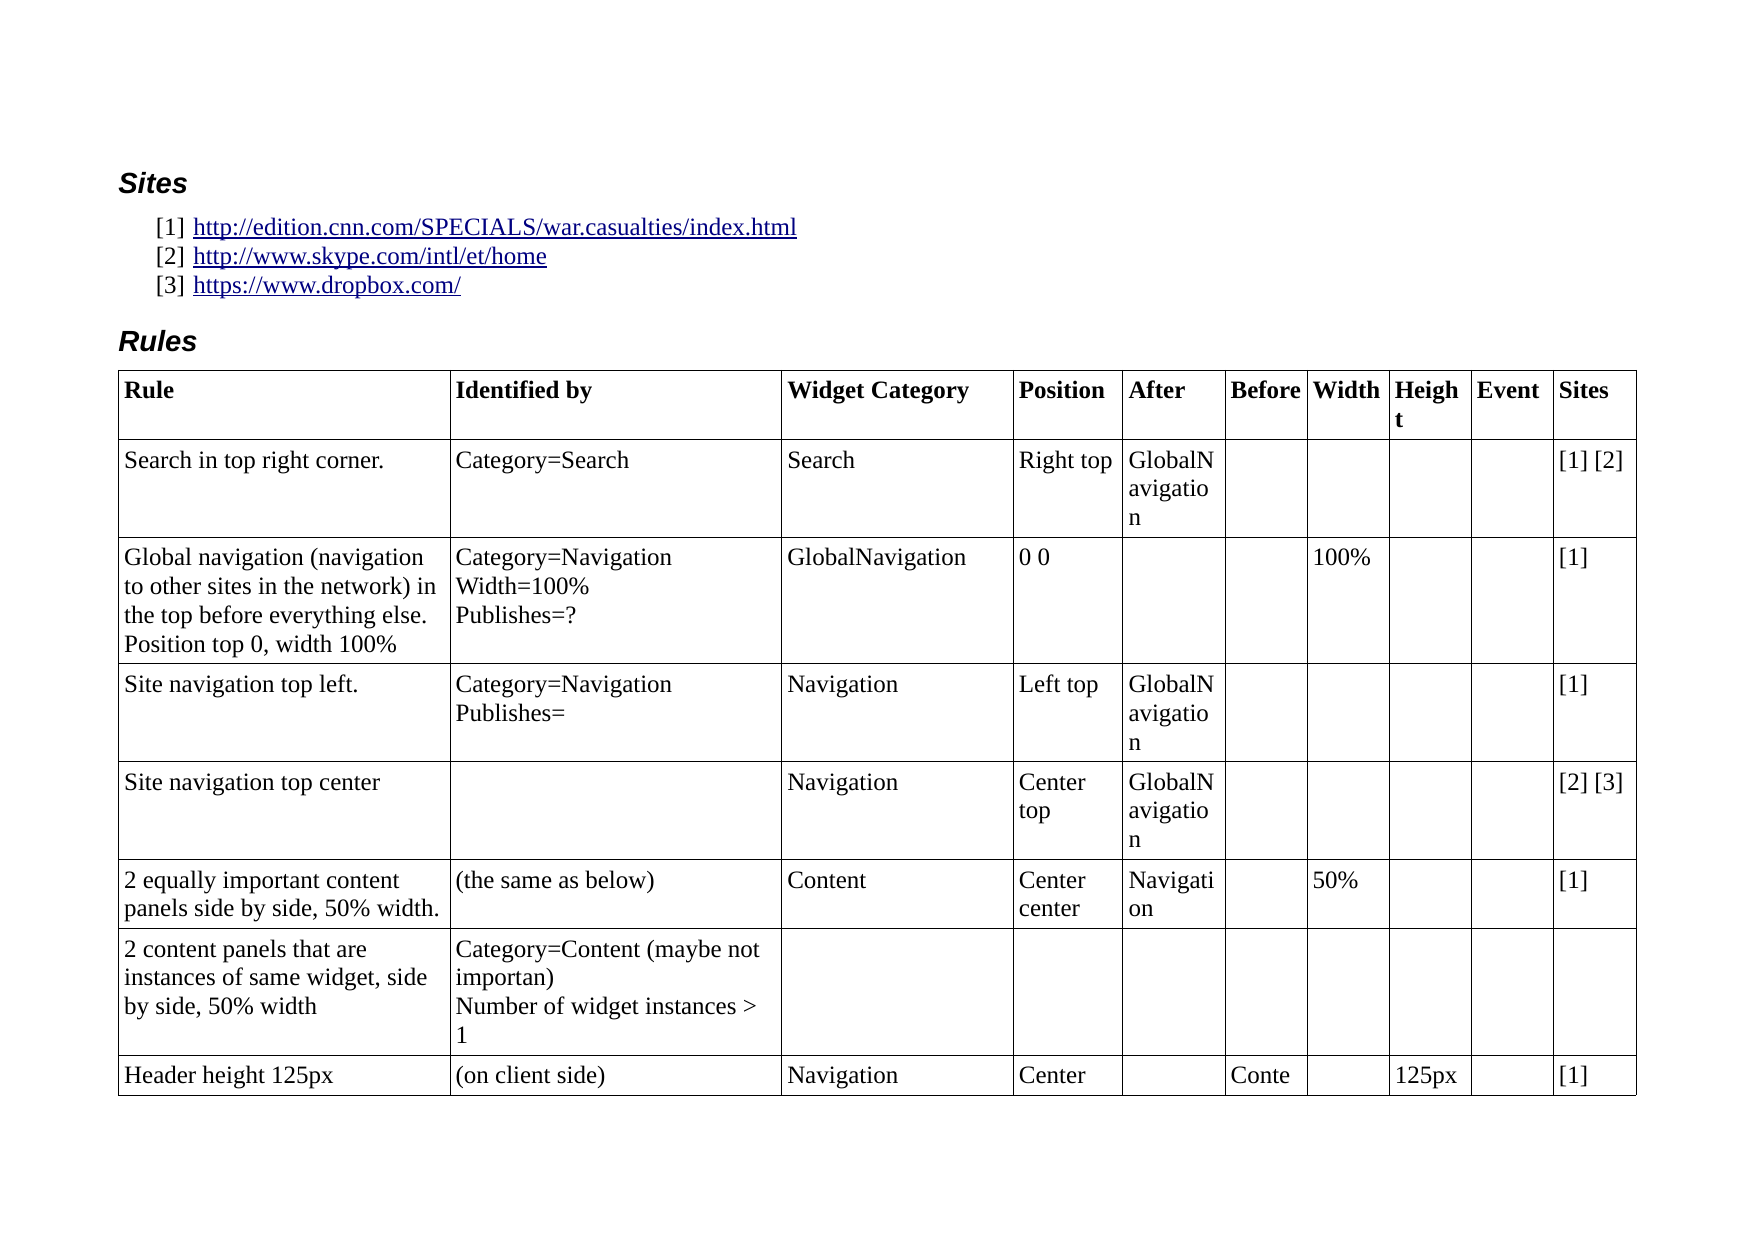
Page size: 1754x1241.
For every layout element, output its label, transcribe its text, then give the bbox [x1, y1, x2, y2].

table_cell [1472, 664, 1553, 761]
list https://www.dropbox.com/ [156, 270, 1636, 299]
table_cell [1123, 929, 1225, 1054]
table_cell Center center [1014, 860, 1122, 928]
table_cell [1390, 440, 1471, 537]
subtitle Rules [118, 324, 1636, 357]
table_cell Category=Content (maybe not importan) Number of widget instances > 1 [451, 929, 781, 1054]
table_cell 0 0 [1014, 538, 1122, 663]
table_cell Center top [1014, 762, 1122, 859]
table_cell [1226, 929, 1307, 1054]
table_cell 50% [1308, 860, 1389, 928]
table_cell [1123, 538, 1225, 663]
table_cell [1123, 1056, 1225, 1095]
table_cell Navigation [1123, 860, 1225, 928]
table_cell Navigation [782, 1056, 1013, 1095]
table_cell GlobalNavigation [1123, 664, 1225, 761]
table_cell [1] [1554, 860, 1636, 928]
table_cell Search in top right corner. [119, 440, 450, 537]
table_header Width [1308, 371, 1389, 439]
table_cell [1308, 762, 1389, 859]
table_cell [1226, 440, 1307, 537]
table_cell [1472, 762, 1553, 859]
table_cell Global navigation (navigation to other sites in the network) in the top before everything else. Position top 0, width 100% [119, 538, 450, 663]
table_cell [1226, 860, 1307, 928]
table_cell [1226, 538, 1307, 663]
table_header Before [1226, 371, 1307, 439]
table_cell Navigation [782, 762, 1013, 859]
table_cell Header height 125px [119, 1056, 450, 1095]
table_cell Center [1014, 1056, 1122, 1095]
table_header Position [1014, 371, 1122, 439]
table_cell [1390, 762, 1471, 859]
table_cell [1472, 929, 1553, 1054]
table_header Widget Category [782, 371, 1013, 439]
table_cell [1014, 929, 1122, 1054]
table_header Rule [119, 371, 450, 439]
table_cell 2 content panels that are instances of same widget, side by side, 50% width [119, 929, 450, 1054]
table_cell (on client side) [451, 1056, 781, 1095]
table_cell 2 equally important content panels side by side, 50% width. [119, 860, 450, 928]
table_cell Site navigation top center [119, 762, 450, 859]
table_cell Conte [1226, 1056, 1307, 1095]
table_cell [1390, 664, 1471, 761]
table_cell [1390, 538, 1471, 663]
table_header Height [1390, 371, 1471, 439]
table_header Event [1472, 371, 1553, 439]
table_cell [1308, 1056, 1389, 1095]
table_cell [1472, 1056, 1553, 1095]
table_cell [1] [1554, 538, 1636, 663]
subtitle Sites [118, 166, 1636, 200]
list http://www.skype.com/intl/et/home [156, 241, 1636, 270]
table_cell [1] [1554, 664, 1636, 761]
table_header After [1123, 371, 1225, 439]
table_header Sites [1554, 371, 1636, 439]
list http://edition.cnn.com/SPECIALS/war.casualties/index.html [156, 212, 1636, 241]
table_cell [1308, 440, 1389, 537]
table_cell [451, 762, 781, 859]
table_cell 125px [1390, 1056, 1471, 1095]
table_cell Left top [1014, 664, 1122, 761]
table_cell [1554, 929, 1636, 1054]
table_cell [1308, 664, 1389, 761]
table_cell Category=Navigation Publishes= [451, 664, 781, 761]
table_cell [1472, 860, 1553, 928]
table_cell Category=Navigation Width=100% Publishes=? [451, 538, 781, 663]
table_cell 100% [1308, 538, 1389, 663]
table_cell Site navigation top left. [119, 664, 450, 761]
table_cell GlobalNavigation [1123, 762, 1225, 859]
table_cell [782, 929, 1013, 1054]
table_cell GlobalNavigation [782, 538, 1013, 663]
table_cell [1472, 538, 1553, 663]
table_cell (the same as below) [451, 860, 781, 928]
table_cell [1390, 929, 1471, 1054]
table_cell [1390, 860, 1471, 928]
table_cell [1226, 762, 1307, 859]
table_cell [1308, 929, 1389, 1054]
table_cell Right top [1014, 440, 1122, 537]
table_cell [2] [3] [1554, 762, 1636, 859]
table_cell Search [782, 440, 1013, 537]
table_cell GlobalNavigation [1123, 440, 1225, 537]
table_header Identified by [451, 371, 781, 439]
table_cell [1472, 440, 1553, 537]
table_cell Category=Search [451, 440, 781, 537]
table_cell [1226, 664, 1307, 761]
table_cell Content [782, 860, 1013, 928]
table_cell [1] [1554, 1056, 1636, 1095]
table_cell Navigation [782, 664, 1013, 761]
table_cell [1] [2] [1554, 440, 1636, 537]
